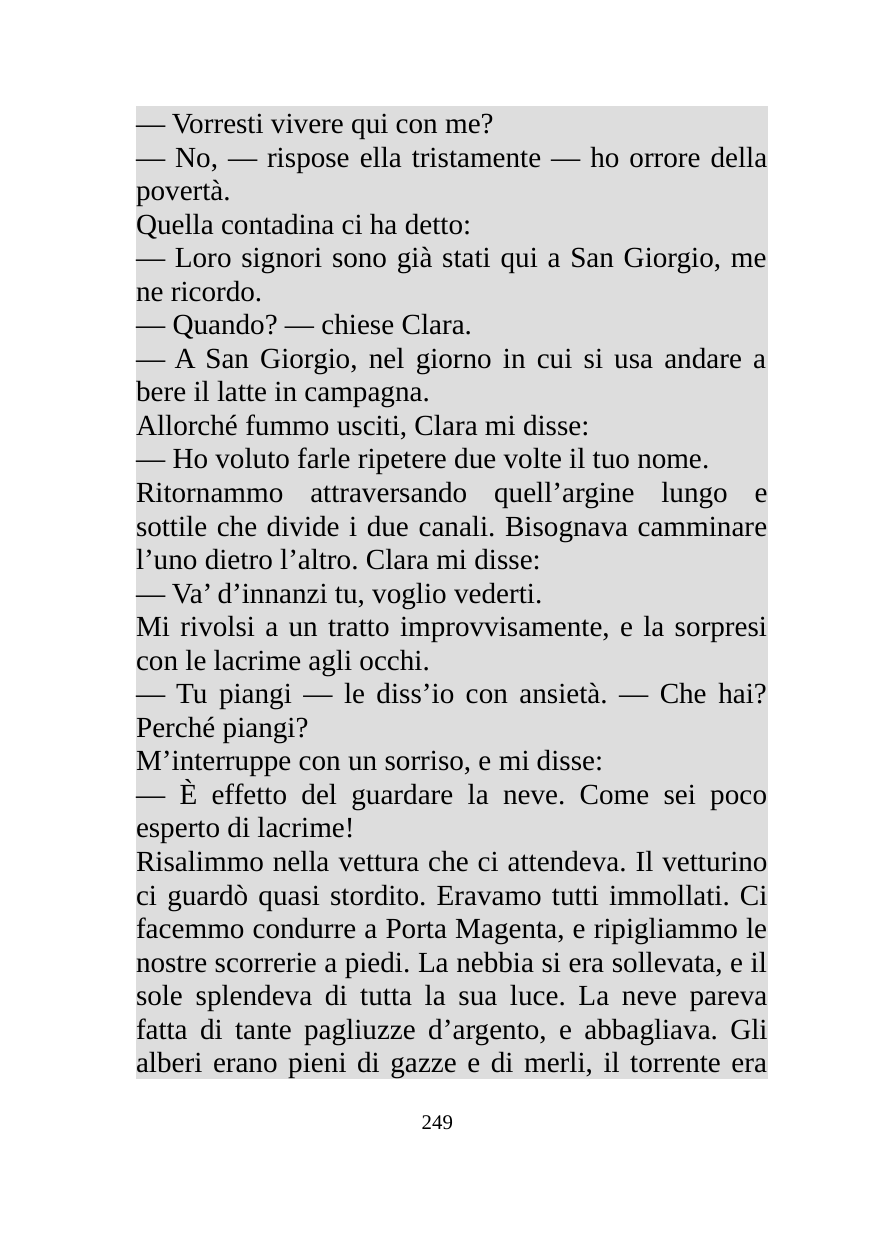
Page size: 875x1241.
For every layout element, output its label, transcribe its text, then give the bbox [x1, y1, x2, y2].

text Allorché fummo usciti, Clara mi disse: [136, 408, 768, 442]
text — È effetto del guardare la neve. Come sei poco esperto di lacrime! [136, 777, 768, 844]
text Quella contadina ci ha detto: [136, 207, 768, 240]
text — Ho voluto farle ripetere due volte il tuo nome. [136, 442, 768, 475]
text — Va’ d’innanzi tu, voglio vederti. [136, 576, 768, 609]
text M’interruppe con un sorriso, e mi disse: [136, 743, 768, 777]
text Risalimmo nella vettura che ci attendeva. Il vetturino ci guardò quasi stordito. Eravamo tutti immollati. Ci facemmo condurre a Porta Magenta, e ripigliammo le nostre scorrerie a piedi. La nebbia si era sollevata, e il sole splendeva di tutta la sua luce. La neve pareva fatta di tante pagliuzze d’argento, e abbagliava. Gli alberi erano pieni di gazze e di merli, il torrente era [136, 844, 768, 1079]
text — Vorresti vivere qui con me? [136, 106, 768, 140]
text — Tu piangi — le diss’io con ansietà. — Che hai? Perché piangi? [136, 676, 768, 743]
text — A San Giorgio, nel giorno in cui si usa andare a bere il latte in campagna. [136, 341, 768, 408]
text — Loro signori sono già stati qui a San Giorgio, me ne ricordo. [136, 240, 768, 307]
text — No, — rispose ella tristamente — ho orrore della povertà. [136, 140, 768, 207]
text — Quando? — chiese Clara. [136, 307, 768, 341]
text Mi rivolsi a un tratto improvvisamente, e la sorpresi con le lacrime agli occhi. [136, 609, 768, 676]
text Ritornammo attraversando quell’argine lungo e sottile che divide i due canali. Bisognava camminare l’uno dietro l’altro. Clara mi disse: [136, 475, 768, 576]
